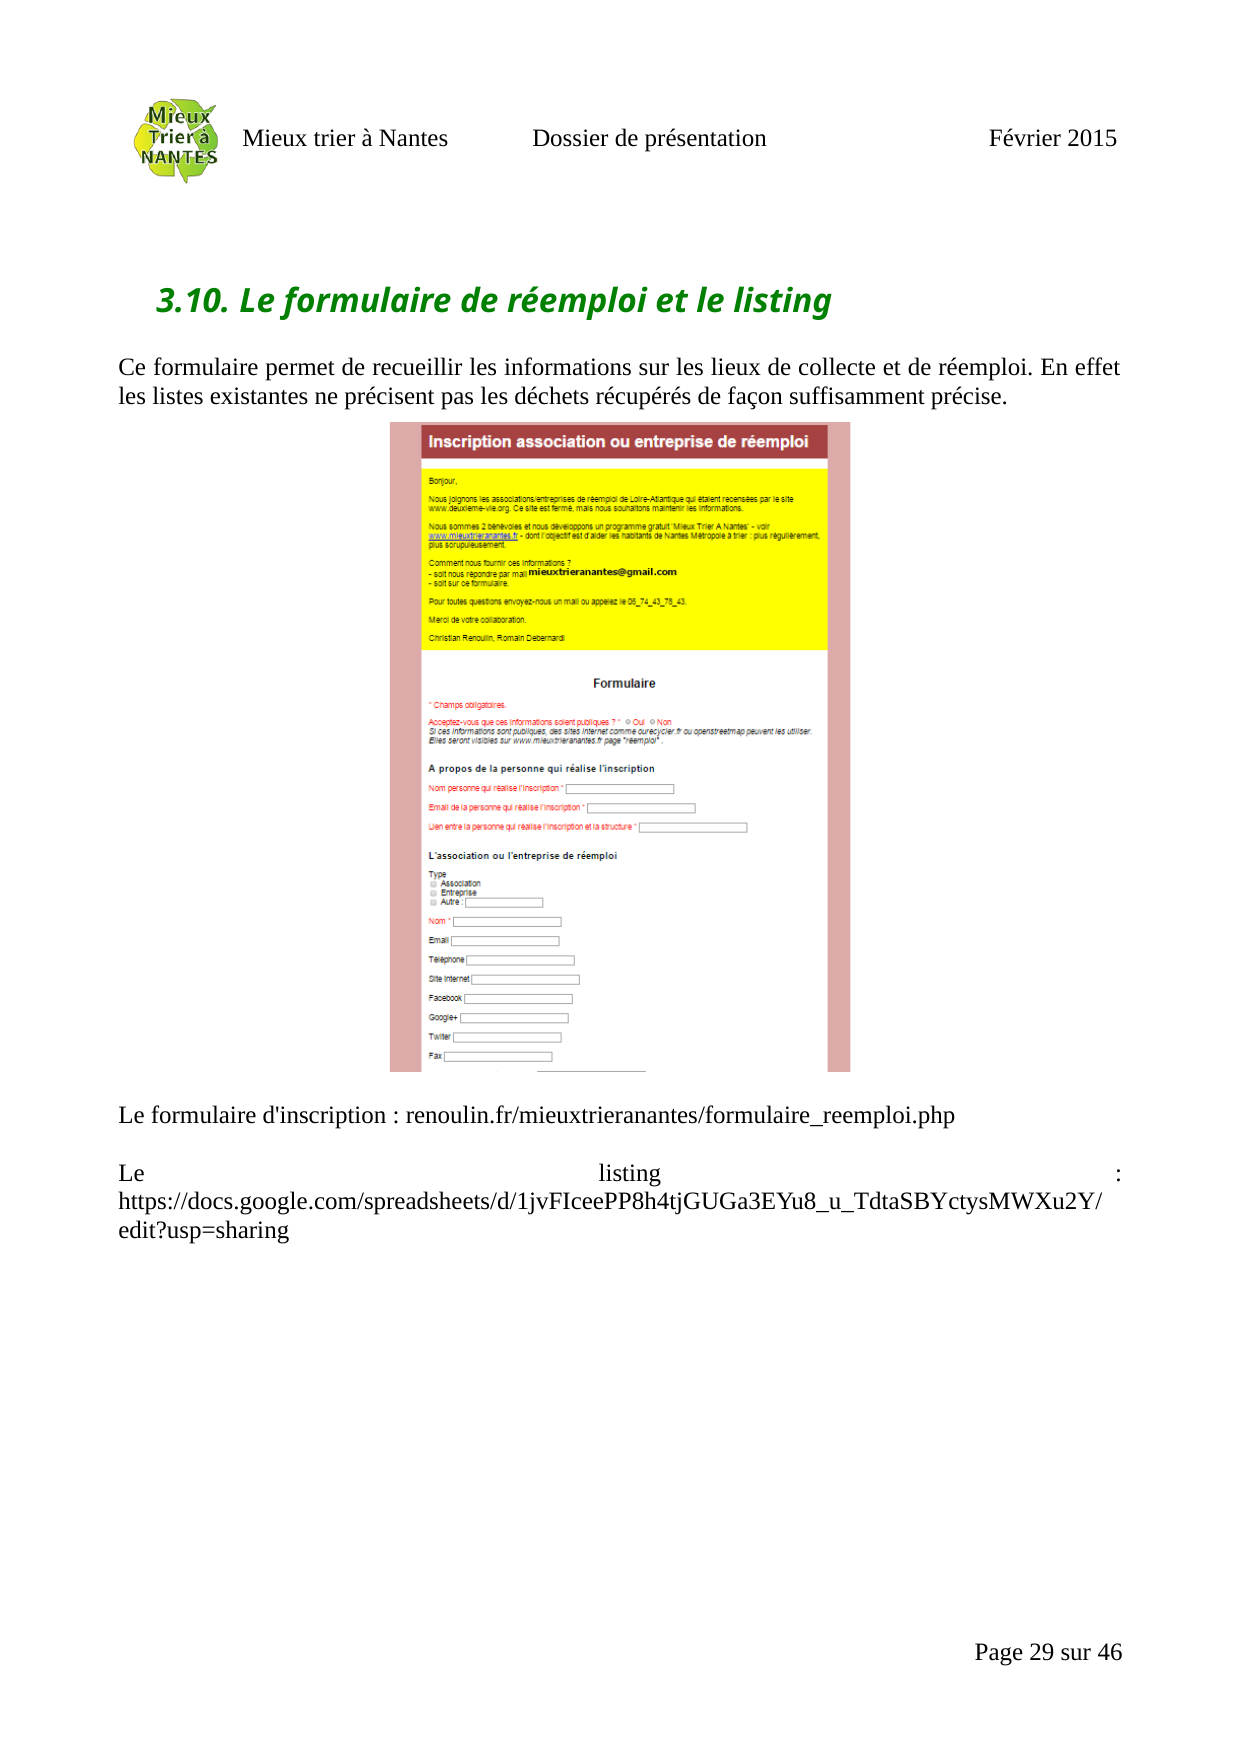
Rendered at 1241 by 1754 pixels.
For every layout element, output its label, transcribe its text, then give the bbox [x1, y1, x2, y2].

picture [131, 95, 221, 185]
picture [389, 422, 851, 1072]
text Ce formulaire permet de recueillir les informations sur les lieux de collecte et de réemploi. En effet les listes existantes ne précisent pas les déchets récupérés de façon suffisamment précise. [118, 352, 1122, 410]
subtitle Le formulaire de réemploi et le listing [148, 277, 1122, 323]
text Le formulaire d'inscription : renoulin.fr/mieuxtrieranantes/formulaire_reemploi.php [118, 1100, 1122, 1129]
text Le listing : https://docs.google.com/spreadsheets/d/1jvFIceePP8h4tjGUGa3EYu8_u_TdtaSBYctysMWXu2Y/edit?usp=sharing [118, 1158, 1122, 1244]
